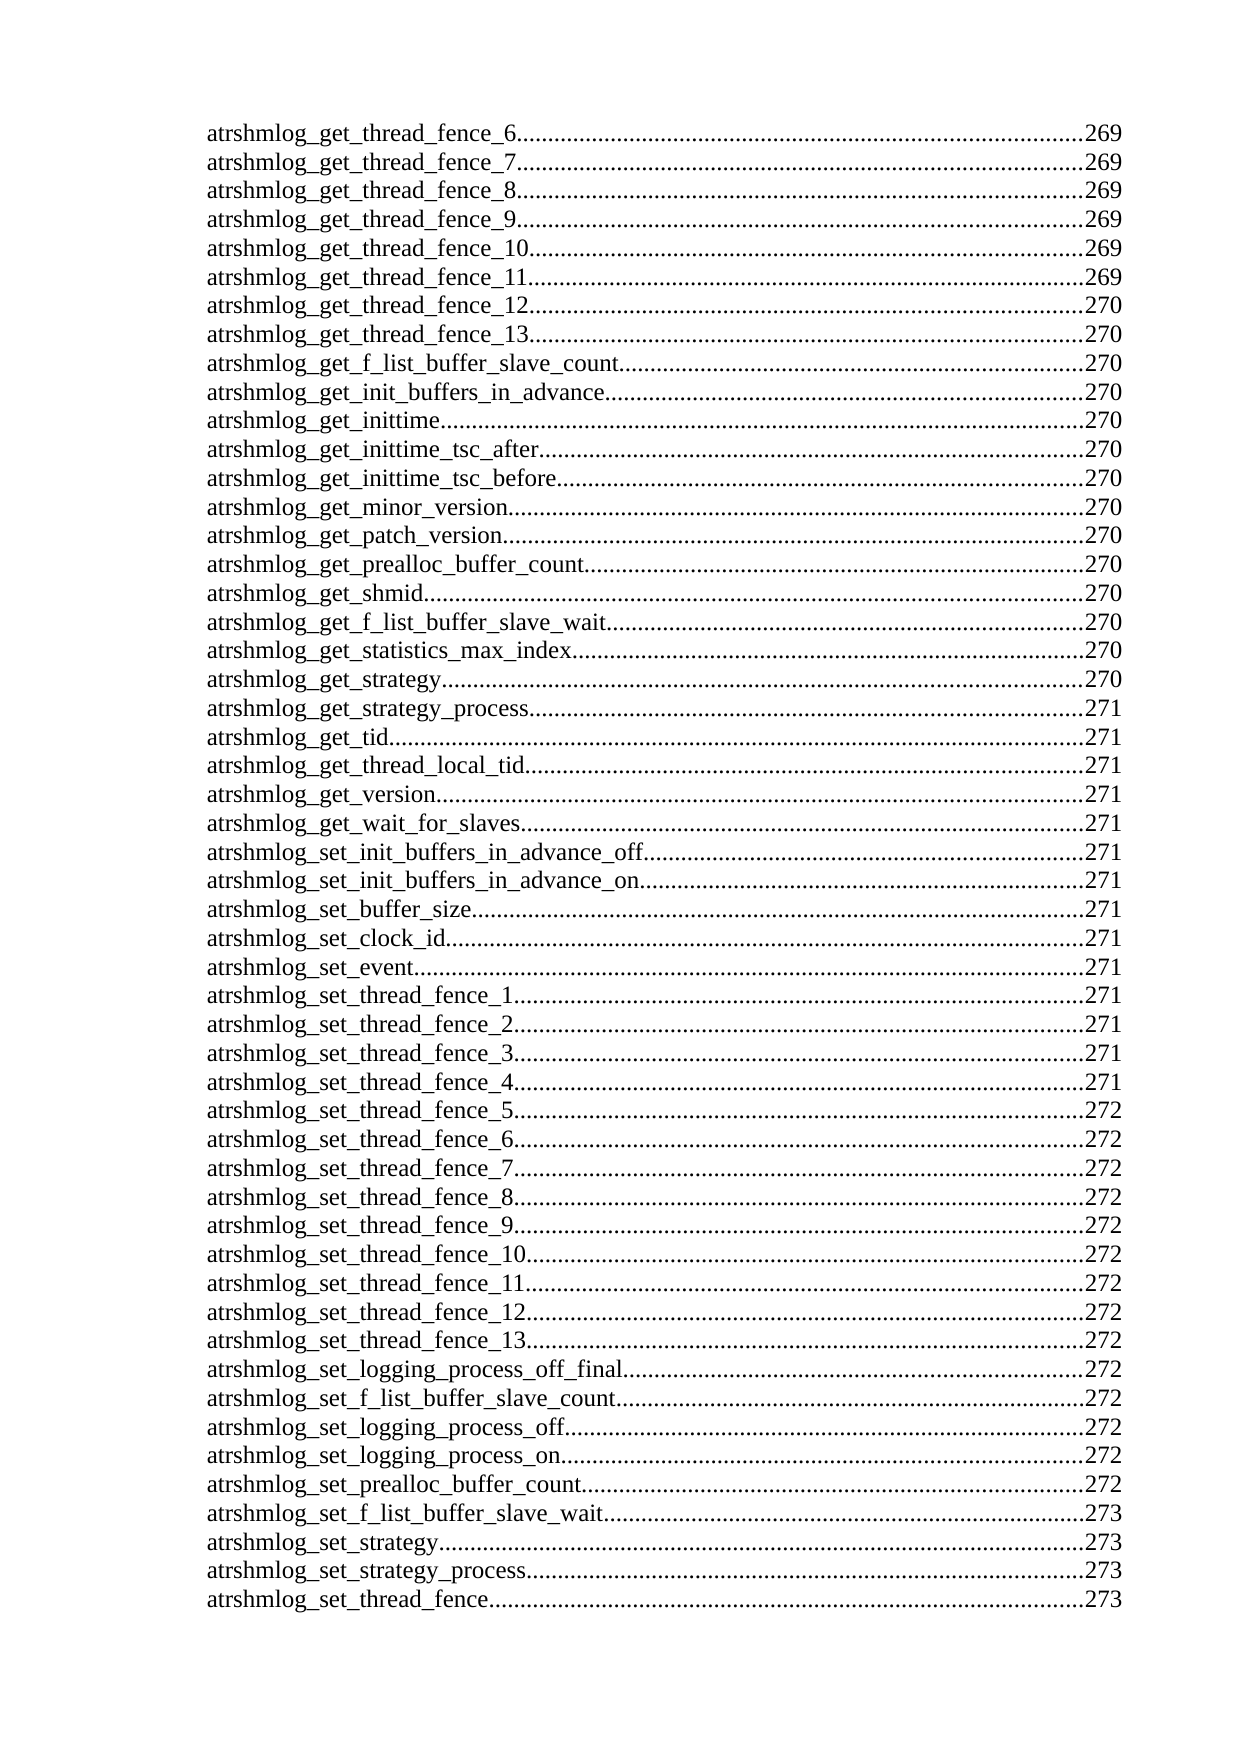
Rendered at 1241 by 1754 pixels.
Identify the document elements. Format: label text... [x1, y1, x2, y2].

text atrshmlog_set_thread_fence_6 272 [207, 1124, 1122, 1153]
text atrshmlog_get_inittime_tsc_before 270 [207, 463, 1122, 492]
text atrshmlog_set_logging_process_on 272 [207, 1441, 1122, 1469]
text atrshmlog_set_thread_fence 273 [207, 1584, 1122, 1613]
text atrshmlog_get_shmid 270 [207, 578, 1122, 607]
text atrshmlog_get_strategy 270 [207, 664, 1122, 693]
text atrshmlog_set_thread_fence_5 272 [207, 1096, 1122, 1124]
text atrshmlog_set_init_buffers_in_advance_off 271 [207, 837, 1122, 866]
text atrshmlog_set_init_buffers_in_advance_on 271 [207, 866, 1122, 894]
text atrshmlog_get_strategy_process 271 [207, 693, 1122, 722]
text atrshmlog_set_thread_fence_8 272 [207, 1182, 1122, 1211]
text atrshmlog_get_init_buffers_in_advance 270 [207, 377, 1122, 406]
text atrshmlog_get_minor_version 270 [207, 492, 1122, 521]
text atrshmlog_set_f_list_buffer_slave_count 272 [207, 1383, 1122, 1412]
text atrshmlog_get_thread_fence_6 269 [207, 118, 1122, 147]
text atrshmlog_set_event 271 [207, 952, 1122, 981]
text atrshmlog_get_version 271 [207, 779, 1122, 808]
text atrshmlog_set_thread_fence_3 271 [207, 1038, 1122, 1067]
text atrshmlog_get_thread_fence_13 270 [207, 319, 1122, 348]
text atrshmlog_set_thread_fence_11 272 [207, 1268, 1122, 1297]
text atrshmlog_set_f_list_buffer_slave_wait 273 [207, 1498, 1122, 1527]
text atrshmlog_set_buffer_size 271 [207, 894, 1122, 923]
text atrshmlog_set_thread_fence_9 272 [207, 1211, 1122, 1239]
text atrshmlog_get_f_list_buffer_slave_wait 270 [207, 607, 1122, 636]
text atrshmlog_set_logging_process_off_final 272 [207, 1354, 1122, 1383]
text atrshmlog_set_thread_fence_1 271 [207, 981, 1122, 1009]
text atrshmlog_get_inittime_tsc_after 270 [207, 434, 1122, 463]
text atrshmlog_get_patch_version 270 [207, 521, 1122, 549]
text atrshmlog_set_thread_fence_7 272 [207, 1153, 1122, 1182]
text atrshmlog_set_strategy 273 [207, 1527, 1122, 1556]
text atrshmlog_get_thread_local_tid 271 [207, 751, 1122, 779]
text atrshmlog_set_clock_id 271 [207, 923, 1122, 952]
text atrshmlog_set_prealloc_buffer_count 272 [207, 1469, 1122, 1498]
text atrshmlog_get_thread_fence_10 269 [207, 233, 1122, 262]
text atrshmlog_get_statistics_max_index 270 [207, 636, 1122, 664]
text atrshmlog_set_thread_fence_12 272 [207, 1297, 1122, 1326]
text atrshmlog_get_f_list_buffer_slave_count 270 [207, 348, 1122, 377]
text atrshmlog_get_tid 271 [207, 722, 1122, 751]
text atrshmlog_get_thread_fence_7 269 [207, 147, 1122, 176]
text atrshmlog_set_thread_fence_10 272 [207, 1239, 1122, 1268]
text atrshmlog_get_thread_fence_12 270 [207, 291, 1122, 319]
text atrshmlog_get_thread_fence_9 269 [207, 204, 1122, 233]
text atrshmlog_set_logging_process_off 272 [207, 1412, 1122, 1441]
text atrshmlog_set_thread_fence_13 272 [207, 1326, 1122, 1354]
text atrshmlog_get_inittime 270 [207, 406, 1122, 434]
text atrshmlog_get_thread_fence_11 269 [207, 262, 1122, 291]
text atrshmlog_set_strategy_process 273 [207, 1556, 1122, 1584]
text atrshmlog_get_prealloc_buffer_count 270 [207, 549, 1122, 578]
text atrshmlog_get_thread_fence_8 269 [207, 176, 1122, 204]
text atrshmlog_set_thread_fence_2 271 [207, 1009, 1122, 1038]
text atrshmlog_get_wait_for_slaves 271 [207, 808, 1122, 837]
text atrshmlog_set_thread_fence_4 271 [207, 1067, 1122, 1096]
